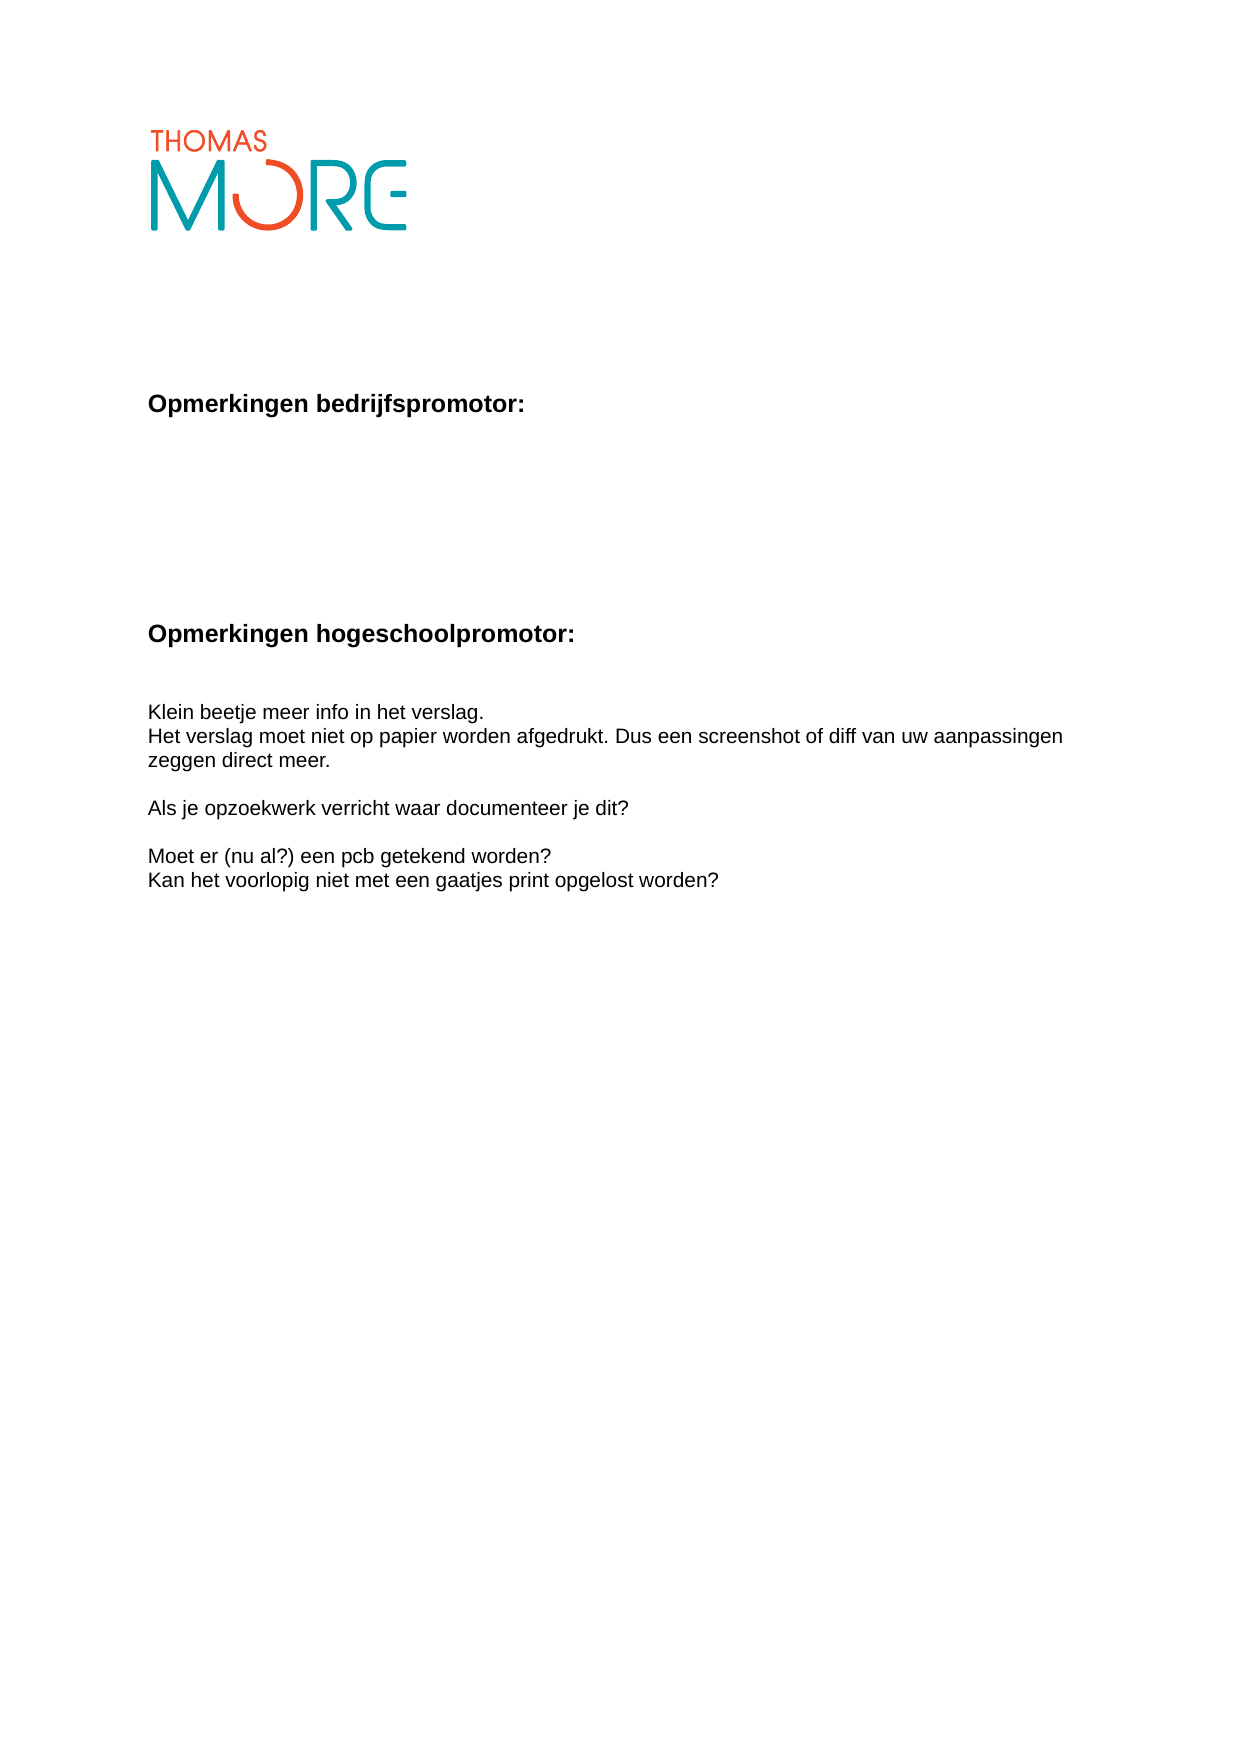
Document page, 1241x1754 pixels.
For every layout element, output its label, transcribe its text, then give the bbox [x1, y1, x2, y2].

text Het verslag moet niet op papier worden afgedrukt. Dus een screenshot of diff van uw aanpassingen zeggen direct meer. [148, 724, 1092, 772]
text Opmerkingen bedrijfspromotor: [148, 389, 1092, 418]
text Moet er (nu al?) een pcb getekend worden? [148, 844, 1092, 868]
text Kan het voorlopig niet met een gaatjes print opgelost worden? [148, 868, 1092, 892]
text Als je opzoekwerk verricht waar documenteer je dit? [148, 796, 1092, 820]
text Opmerkingen hogeschoolpromotor: [148, 619, 1092, 648]
text Klein beetje meer info in het verslag. [148, 700, 1092, 724]
